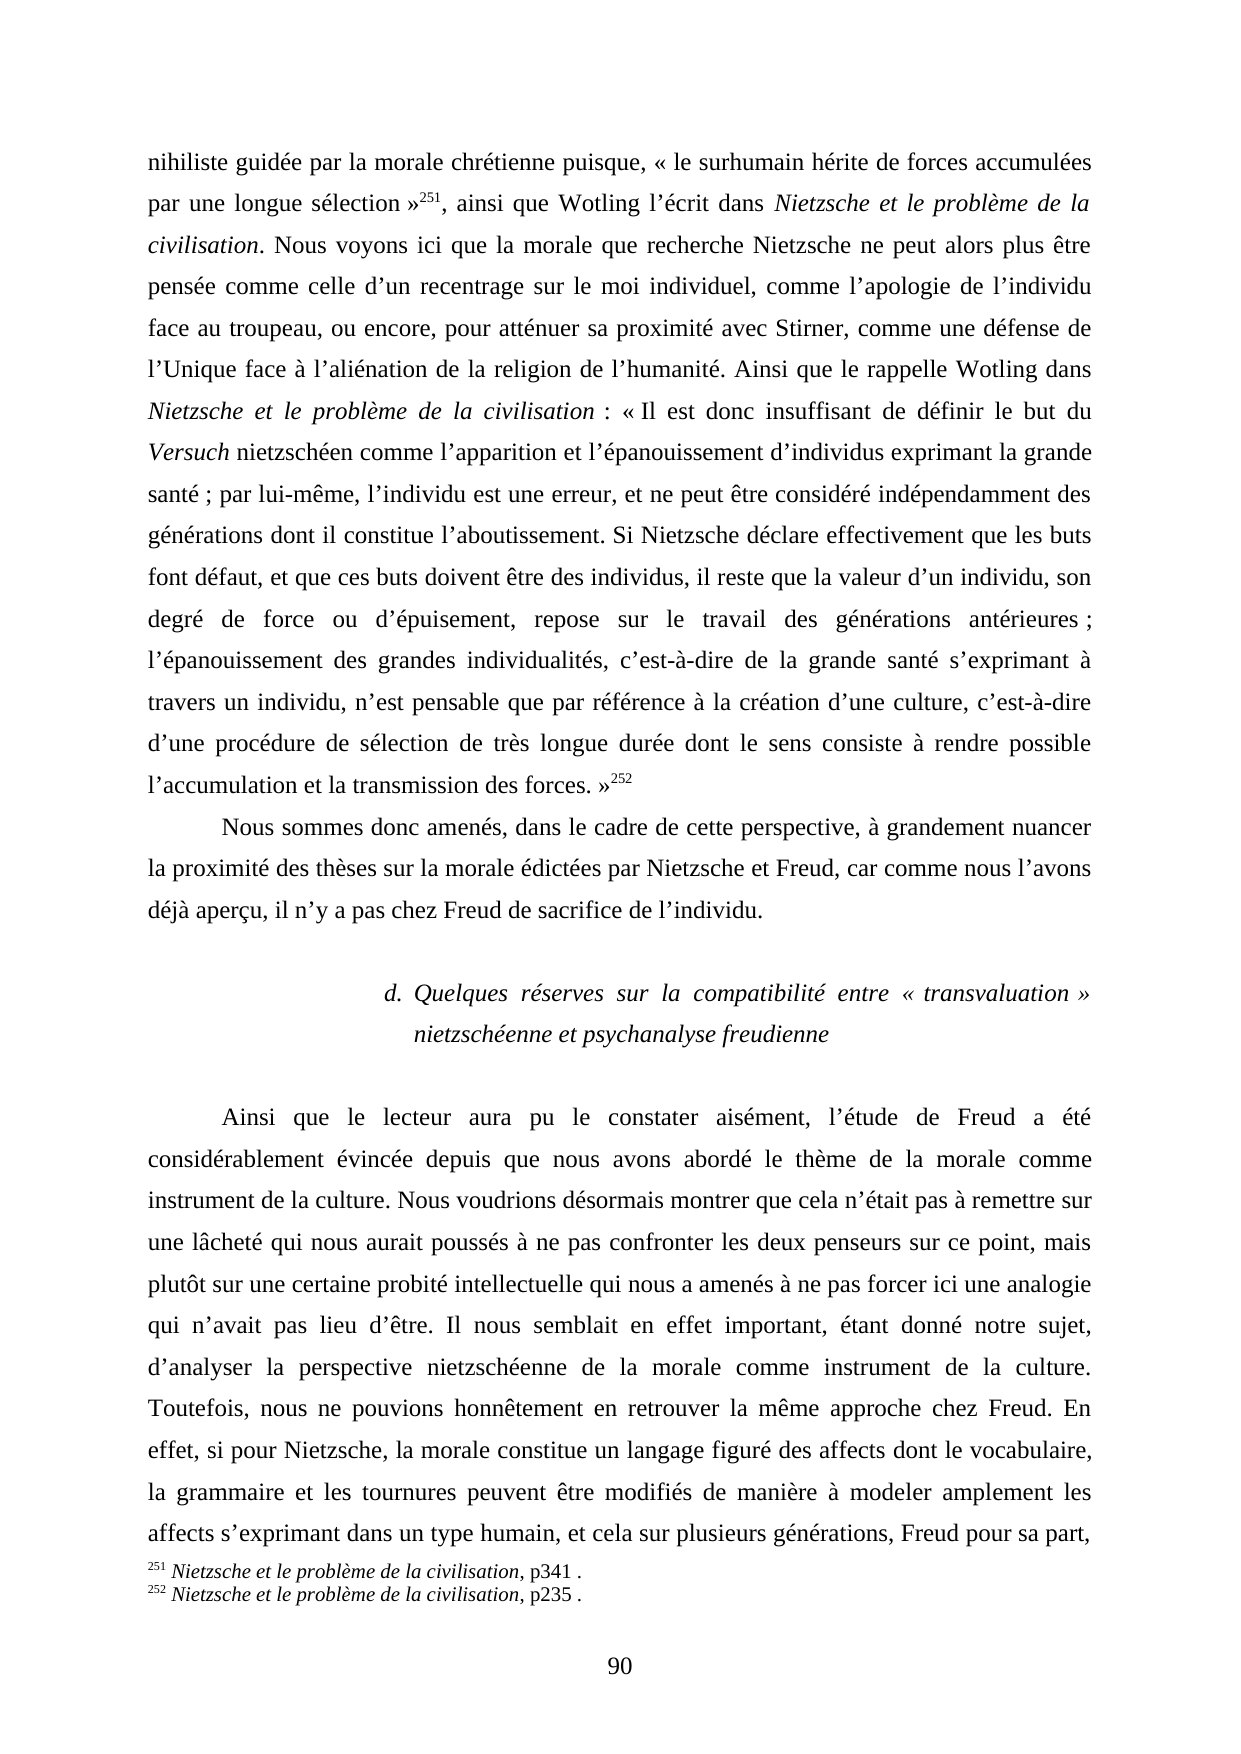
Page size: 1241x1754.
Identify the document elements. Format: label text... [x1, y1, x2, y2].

text Nietzsche et le problème de la civilisation, p341 . [148, 1560, 1092, 1583]
list Quelques réserves sur la compatibilité entre « transvaluation » nietzschéenne et psychanalyse freudienne [384, 979, 1092, 1048]
text Nietzsche et le problème de la civilisation, p235 . [148, 1583, 1092, 1606]
text nihiliste guidée par la morale chrétienne puisque, « le surhumain hérite de forces accumulées par une longue sélection », ainsi que Wotling l’écrit dans Nietzsche et le problème de la civilisation. Nous voyons ici que la morale que recherche Nietzsche ne peut alors plus être pensée comme celle d’un recentrage sur le moi individuel, comme l’apologie de l’individu face au troupeau, ou encore, pour atténuer sa proximité avec Stirner, comme une défense de l’Unique face à l’aliénation de la religion de l’humanité. Ainsi que le rappelle Wotling dans Nietzsche et le problème de la civilisation : « Il est donc insuffisant de définir le but du Versuch nietzschéen comme l’apparition et l’épanouissement d’individus exprimant la grande santé ; par lui-même, l’individu est une erreur, et ne peut être considéré indépendamment des générations dont il constitue l’aboutissement. Si Nietzsche déclare effectivement que les buts font défaut, et que ces buts doivent être des individus, il reste que la valeur d’un individu, son degré de force ou d’épuisement, repose sur le travail des générations antérieures ; l’épanouissement des grandes individualités, c’est-à-dire de la grande santé s’exprimant à travers un individu, n’est pensable que par référence à la création d’une culture, c’est-à-dire d’une procédure de sélection de très longue durée dont le sens consiste à rendre possible l’accumulation et la transmission des forces. » [148, 148, 1092, 799]
text Ainsi que le lecteur aura pu le constater aisément, l’étude de Freud a été considérablement évincée depuis que nous avons abordé le thème de la morale comme instrument de la culture. Nous voudrions désormais montrer que cela n’était pas à remettre sur une lâcheté qui nous aurait poussés à ne pas confronter les deux penseurs sur ce point, mais plutôt sur une certaine probité intellectuelle qui nous a amenés à ne pas forcer ici une analogie qui n’avait pas lieu d’être. Il nous semblait en effet important, étant donné notre sujet, d’analyser la perspective nietzschéenne de la morale comme instrument de la culture. Toutefois, nous ne pouvions honnêtement en retrouver la même approche chez Freud. En effet, si pour Nietzsche, la morale constitue un langage figuré des affects dont le vocabulaire, la grammaire et les tournures peuvent être modifiés de manière à modeler amplement les affects s’exprimant dans un type humain, et cela sur plusieurs générations, Freud pour sa part, [148, 1103, 1092, 1547]
text Nous sommes donc amenés, dans le cadre de cette perspective, à grandement nuancer la proximité des thèses sur la morale édictées par Nietzsche et Freud, car comme nous l’avons déjà aperçu, il n’y a pas chez Freud de sacrifice de l’individu. [148, 813, 1092, 923]
